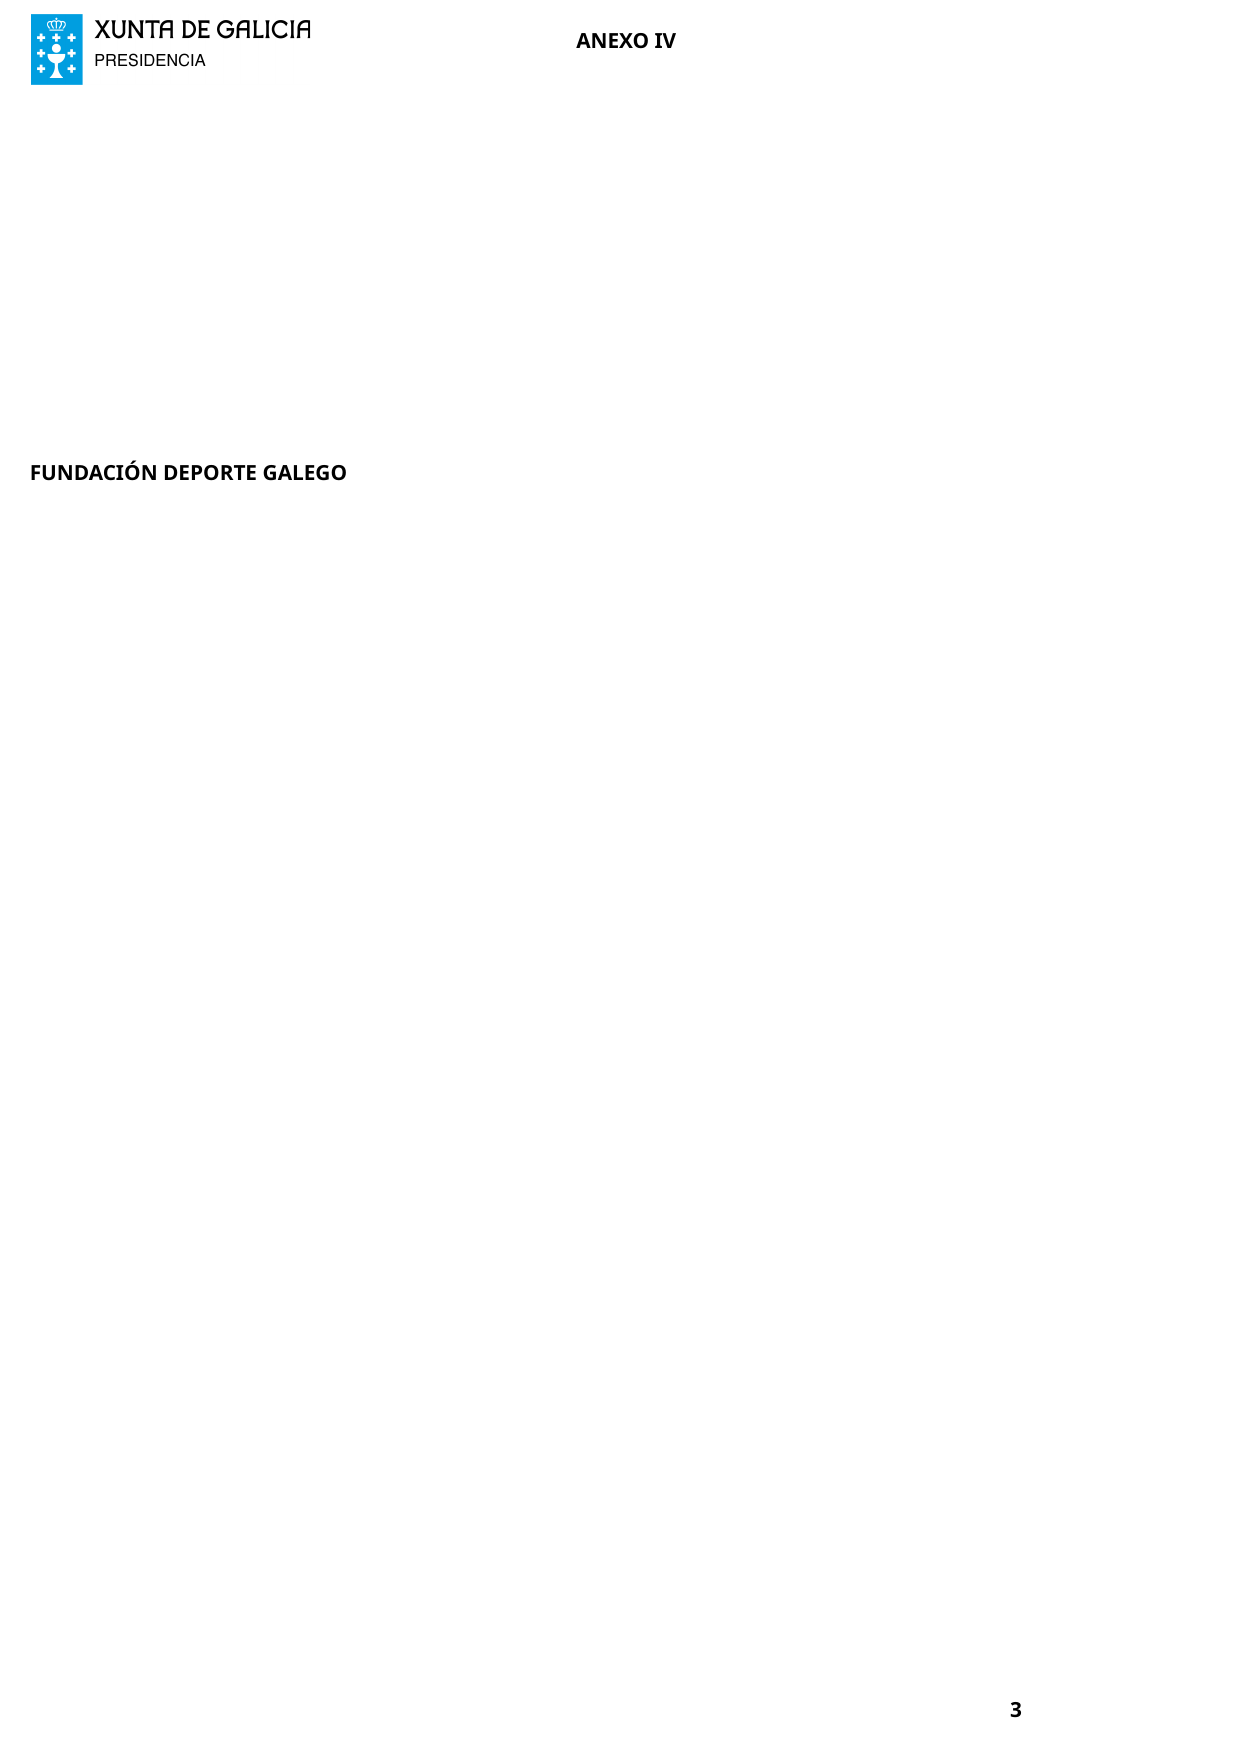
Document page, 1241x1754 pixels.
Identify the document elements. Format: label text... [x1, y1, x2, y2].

picture [83, 14, 311, 85]
picture [38, 34, 45, 41]
picture [53, 45, 60, 52]
picture [53, 34, 60, 41]
picture [38, 65, 45, 72]
picture [68, 65, 75, 72]
picture [48, 55, 64, 77]
picture [68, 34, 75, 41]
picture [68, 50, 75, 57]
picture [38, 50, 44, 57]
text FUNDACIÓN DEPORTE GALEGO [29, 458, 1211, 486]
